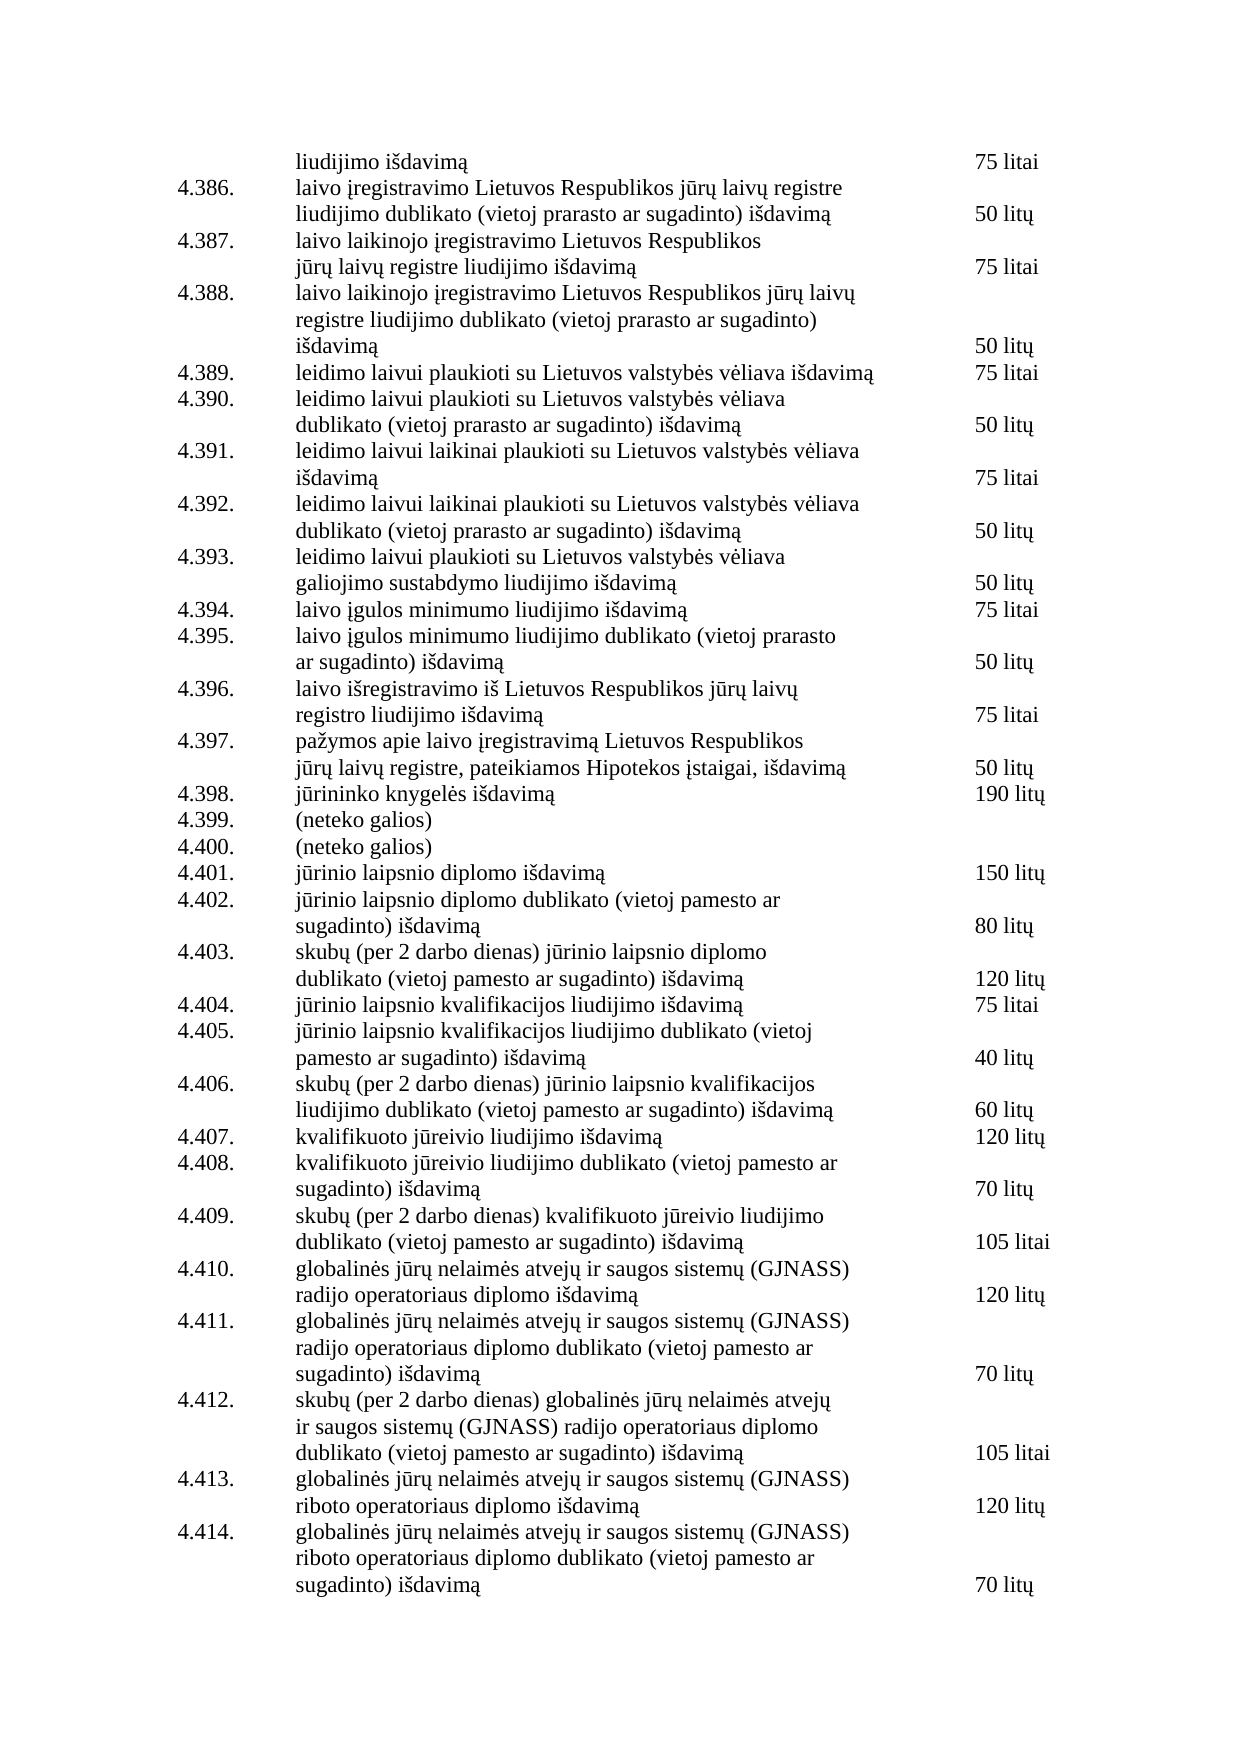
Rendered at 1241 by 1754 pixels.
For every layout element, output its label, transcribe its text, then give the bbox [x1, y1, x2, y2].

text dublikato (vietoj pamesto ar sugadinto) išdavimą 105 litai [177, 1228, 1122, 1254]
text 4.390. leidimo laivui plaukioti su Lietuvos valstybės vėliava [177, 385, 1122, 411]
text 4.414. globalinės jūrų nelaimės atvejų ir saugos sistemų (GJNASS) [177, 1518, 1122, 1544]
text 4.395. laivo įgulos minimumo liudijimo dublikato (vietoj prarasto [177, 622, 1122, 648]
text liudijimo dublikato (vietoj prarasto ar sugadinto) išdavimą 50 litų [177, 200, 1122, 227]
text dublikato (vietoj prarasto ar sugadinto) išdavimą 50 litų [177, 517, 1122, 543]
text 4.405. jūrinio laipsnio kvalifikacijos liudijimo dublikato (vietoj [177, 1017, 1122, 1044]
text 4.404. jūrinio laipsnio kvalifikacijos liudijimo išdavimą 75 litai [177, 991, 1122, 1017]
text 4.403. skubų (per 2 darbo dienas) jūrinio laipsnio diplomo [177, 938, 1122, 965]
text sugadinto) išdavimą 70 litų [177, 1176, 1122, 1202]
text registre liudijimo dublikato (vietoj prarasto ar sugadinto) [177, 306, 1122, 332]
text radijo operatoriaus diplomo dublikato (vietoj pamesto ar [177, 1334, 1122, 1360]
text riboto operatoriaus diplomo išdavimą 120 litų [177, 1492, 1122, 1518]
text 4.387. laivo laikinojo įregistravimo Lietuvos Respublikos [177, 227, 1122, 253]
text sugadinto) išdavimą 80 litų [177, 912, 1122, 938]
text 4.401. jūrinio laipsnio diplomo išdavimą 150 litų [177, 859, 1122, 886]
text 4.410. globalinės jūrų nelaimės atvejų ir saugos sistemų (GJNASS) [177, 1254, 1122, 1281]
text ar sugadinto) išdavimą 50 litų [177, 648, 1122, 675]
text 4.399. (neteko galios) [177, 807, 1122, 833]
text registro liudijimo išdavimą 75 litai [177, 701, 1122, 727]
text 4.394. laivo įgulos minimumo liudijimo išdavimą 75 litai [177, 596, 1122, 622]
text galiojimo sustabdymo liudijimo išdavimą 50 litų [177, 569, 1122, 596]
text 4.398. jūrininko knygelės išdavimą 190 litų [177, 780, 1122, 807]
text riboto operatoriaus diplomo dublikato (vietoj pamesto ar [177, 1544, 1122, 1571]
text 4.408. kvalifikuoto jūreivio liudijimo dublikato (vietoj pamesto ar [177, 1149, 1122, 1176]
text 4.397. pažymos apie laivo įregistravimą Lietuvos Respublikos [177, 727, 1122, 754]
text jūrų laivų registre, pateikiamos Hipotekos įstaigai, išdavimą 50 litų [177, 754, 1122, 780]
text 4.412. skubų (per 2 darbo dienas) globalinės jūrų nelaimės atvejų [177, 1386, 1122, 1413]
text išdavimą 75 litai [177, 464, 1122, 490]
text 4.411. globalinės jūrų nelaimės atvejų ir saugos sistemų (GJNASS) [177, 1307, 1122, 1334]
text 4.406. skubų (per 2 darbo dienas) jūrinio laipsnio kvalifikacijos [177, 1070, 1122, 1096]
text 4.413. globalinės jūrų nelaimės atvejų ir saugos sistemų (GJNASS) [177, 1465, 1122, 1492]
text 4.400. (neteko galios) [177, 833, 1122, 859]
text jūrų laivų registre liudijimo išdavimą 75 litai [177, 253, 1122, 279]
text ir saugos sistemų (GJNASS) radijo operatoriaus diplomo [177, 1413, 1122, 1439]
text 4.392. leidimo laivui laikinai plaukioti su Lietuvos valstybės vėliava [177, 490, 1122, 517]
text radijo operatoriaus diplomo išdavimą 120 litų [177, 1281, 1122, 1307]
text 4.386. laivo įregistravimo Lietuvos Respublikos jūrų laivų registre [177, 174, 1122, 200]
text 4.409. skubų (per 2 darbo dienas) kvalifikuoto jūreivio liudijimo [177, 1202, 1122, 1228]
text 4.391. leidimo laivui laikinai plaukioti su Lietuvos valstybės vėliava [177, 438, 1122, 464]
text dublikato (vietoj pamesto ar sugadinto) išdavimą 120 litų [177, 965, 1122, 991]
text liudijimo dublikato (vietoj pamesto ar sugadinto) išdavimą 60 litų [177, 1096, 1122, 1123]
text išdavimą 50 litų [177, 332, 1122, 358]
text 4.388. laivo laikinojo įregistravimo Lietuvos Respublikos jūrų laivų [177, 279, 1122, 306]
text 4.396. laivo išregistravimo iš Lietuvos Respublikos jūrų laivų [177, 675, 1122, 701]
text 4.407. kvalifikuoto jūreivio liudijimo išdavimą 120 litų [177, 1123, 1122, 1149]
text dublikato (vietoj prarasto ar sugadinto) išdavimą 50 litų [177, 411, 1122, 438]
text 4.389. leidimo laivui plaukioti su Lietuvos valstybės vėliava išdavimą 75 litai [177, 358, 1122, 385]
text pamesto ar sugadinto) išdavimą 40 litų [177, 1044, 1122, 1070]
text sugadinto) išdavimą 70 litų [177, 1360, 1122, 1386]
text dublikato (vietoj pamesto ar sugadinto) išdavimą 105 litai [177, 1439, 1122, 1465]
text sugadinto) išdavimą 70 litų [177, 1571, 1122, 1597]
text liudijimo išdavimą 75 litai [177, 148, 1122, 174]
text 4.393. leidimo laivui plaukioti su Lietuvos valstybės vėliava [177, 543, 1122, 569]
text 4.402. jūrinio laipsnio diplomo dublikato (vietoj pamesto ar [177, 886, 1122, 912]
